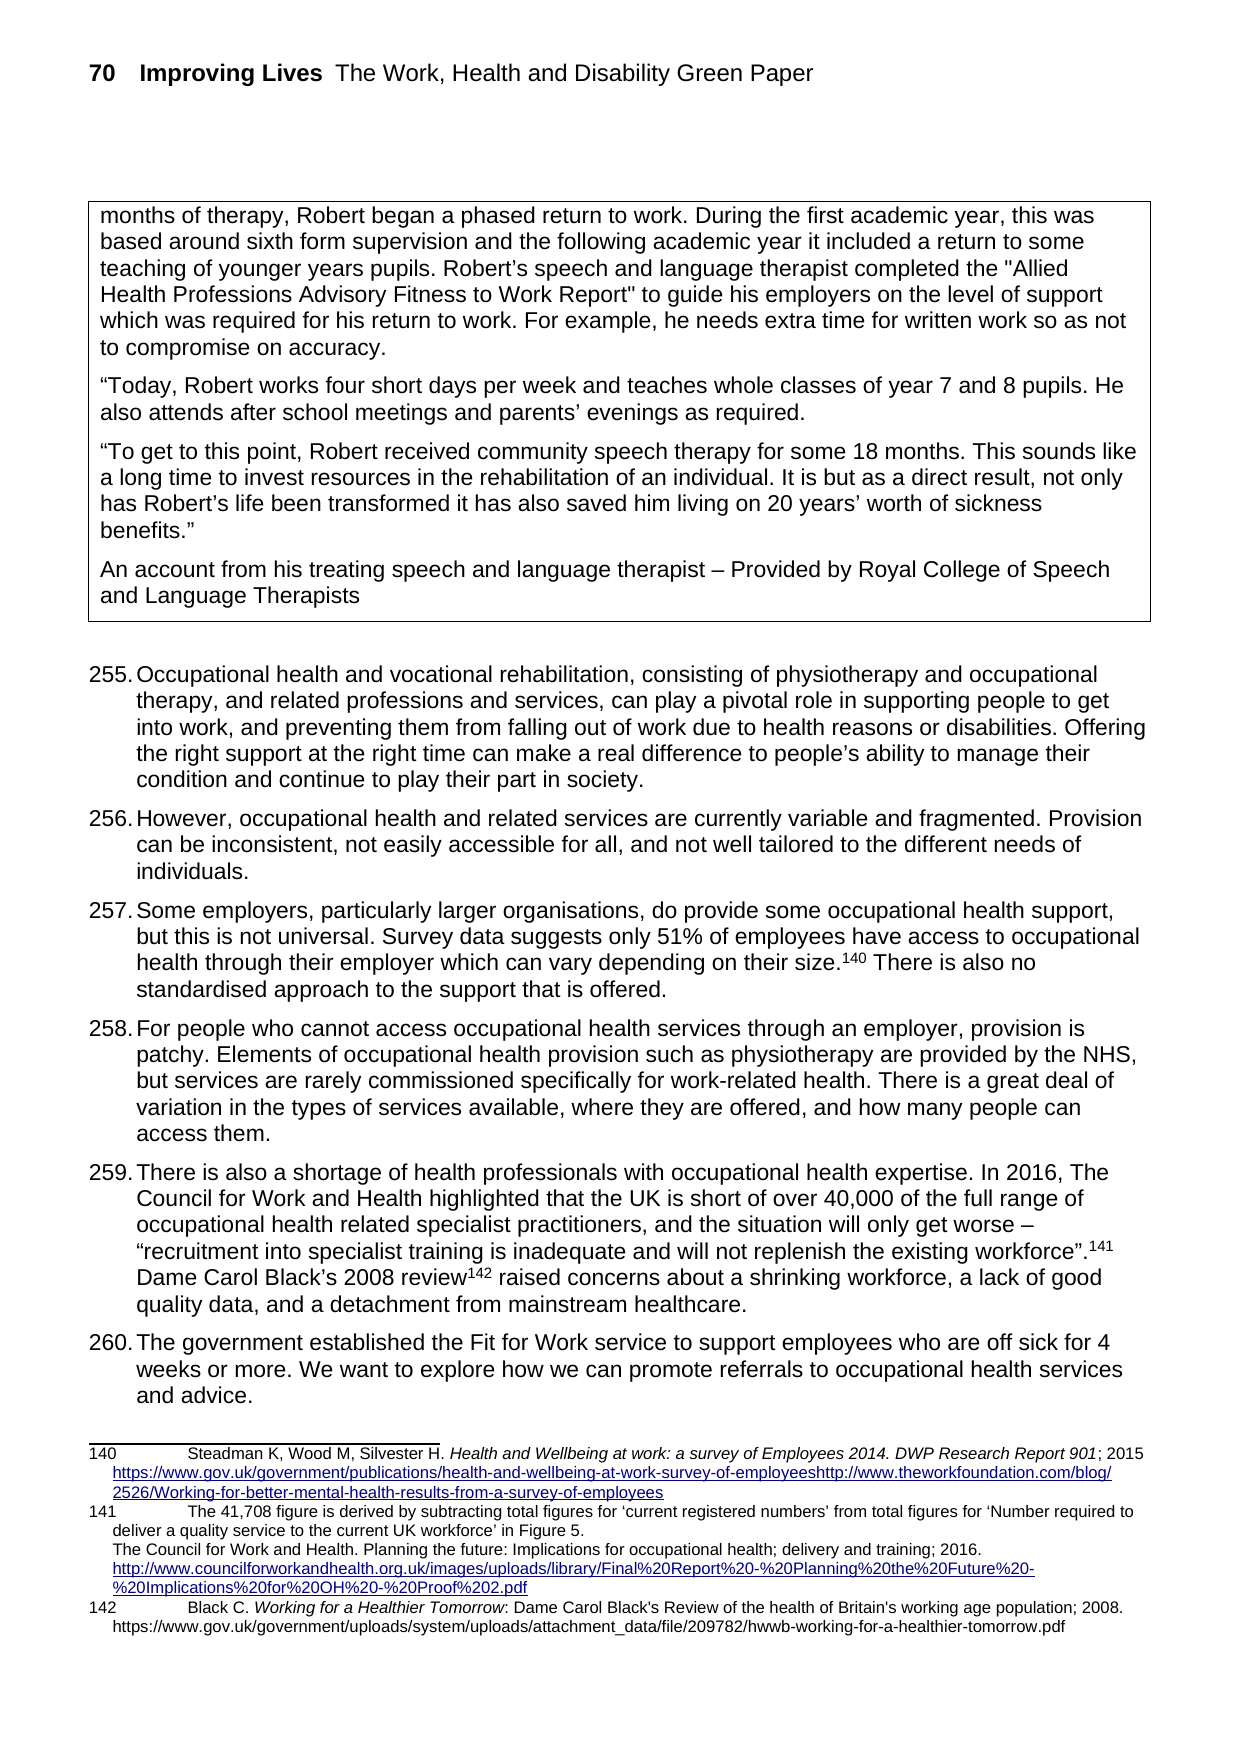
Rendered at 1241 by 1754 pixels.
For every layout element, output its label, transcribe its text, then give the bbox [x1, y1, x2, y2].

list For people who cannot access occupational health services through an employer, provision is patchy. Elements of occupational health provision such as physiotherapy are provided by the NHS, but services are rarely commissioned specifically for work-related health. There is a great deal of variation in the types of services available, where they are offered, and how many people can access them. [89, 1014, 1152, 1146]
list The government established the Fit for Work service to support employees who are off sick for 4 weeks or more. We want to explore how we can promote referrals to occupational health services and advice. [89, 1329, 1152, 1408]
list Steadman K, Wood M, Silvester H. Health and Wellbeing at work: a survey of Employees 2014. DWP Research Report 901; 2015 https://www.gov.uk/government/publications/health-and-wellbeing-at-work-survey-of-employeeshttp://www.theworkfoundation.com/blog/2526/Working-for-better-mental-health-results-from-a-survey-of-employees [89, 1444, 1152, 1502]
list The 41,708 figure is derived by subtracting total figures for ‘current registered numbers’ from total figures for ‘Number required to deliver a quality service to the current UK workforce’ in Figure 5. The Council for Work and Health. Planning the future: Implications for occupational health; delivery and training; 2016. http://www.councilforworkandhealth.org.uk/images/uploads/library/Final%20Report%20-%20Planning%20the%20Future%20-%20Implications%20for%20OH%20-%20Proof%202.pdf [89, 1502, 1152, 1597]
list There is also a shortage of health professionals with occupational health expertise. In 2016, The Council for Work and Health highlighted that the UK is short of over 40,000 of the full range of occupational health related specialist practitioners, and the situation will only get worse – “recruitment into specialist training is inadequate and will not replenish the existing workforce”. Dame Carol Black’s 2008 review raised concerns about a shrinking workforce, a lack of good quality data, and a detachment from mainstream healthcare. [89, 1159, 1152, 1317]
list Some employers, particularly larger organisations, do provide some occupational health support, but this is not universal. Survey data suggests only 51% of employees have access to occupational health through their employer which can vary depending on their size. There is also no standardised approach to the support that is offered. [89, 897, 1152, 1002]
list Black C. Working for a Healthier Tomorrow: Dame Carol Black's Review of the health of Britain's working age population; 2008. https://www.gov.uk/government/uploads/system/uploads/attachment_data/file/209782/hwwb-working-for-a-healthier-tomorrow.pdf [89, 1597, 1152, 1636]
list However, occupational health and related services are currently variable and fragmented. Provision can be inconsistent, not easily accessible for all, and not well tailored to the different needs of individuals. [89, 805, 1152, 884]
list Occupational health and vocational rehabilitation, consisting of physiotherapy and occupational therapy, and related professions and services, can play a pivotal role in supporting people to get into work, and preventing them from falling out of work due to health reasons or disabilities. Offering the right support at the right time can make a real difference to people’s ability to manage their condition and continue to play their part in society. [89, 661, 1152, 792]
table_header months of therapy, Robert began a phased return to work. During the first academic year, this was based around sixth form supervision and the following academic year it included a return to some teaching of younger years pupils. Robert’s speech and language therapist completed the "Allied Health Professions Advisory Fitness to Work Report" to guide his employers on the level of support which was required for his return to work. For example, he needs extra time for written work so as not to compromise on accuracy. “Today, Robert works four short days per week and teaches whole classes of year 7 and 8 pupils. He also attends after school meetings and parents’ evenings as required. “To get to this point, Robert received community speech therapy for some 18 months. This sounds like a long time to invest resources in the rehabilitation of an individual. It is but as a direct result, not only has Robert’s life been transformed it has also saved him living on 20 years’ worth of sickness benefits.” An account from his treating speech and language therapist – Provided by Royal College of Speech and Language Therapists [89, 202, 1150, 621]
